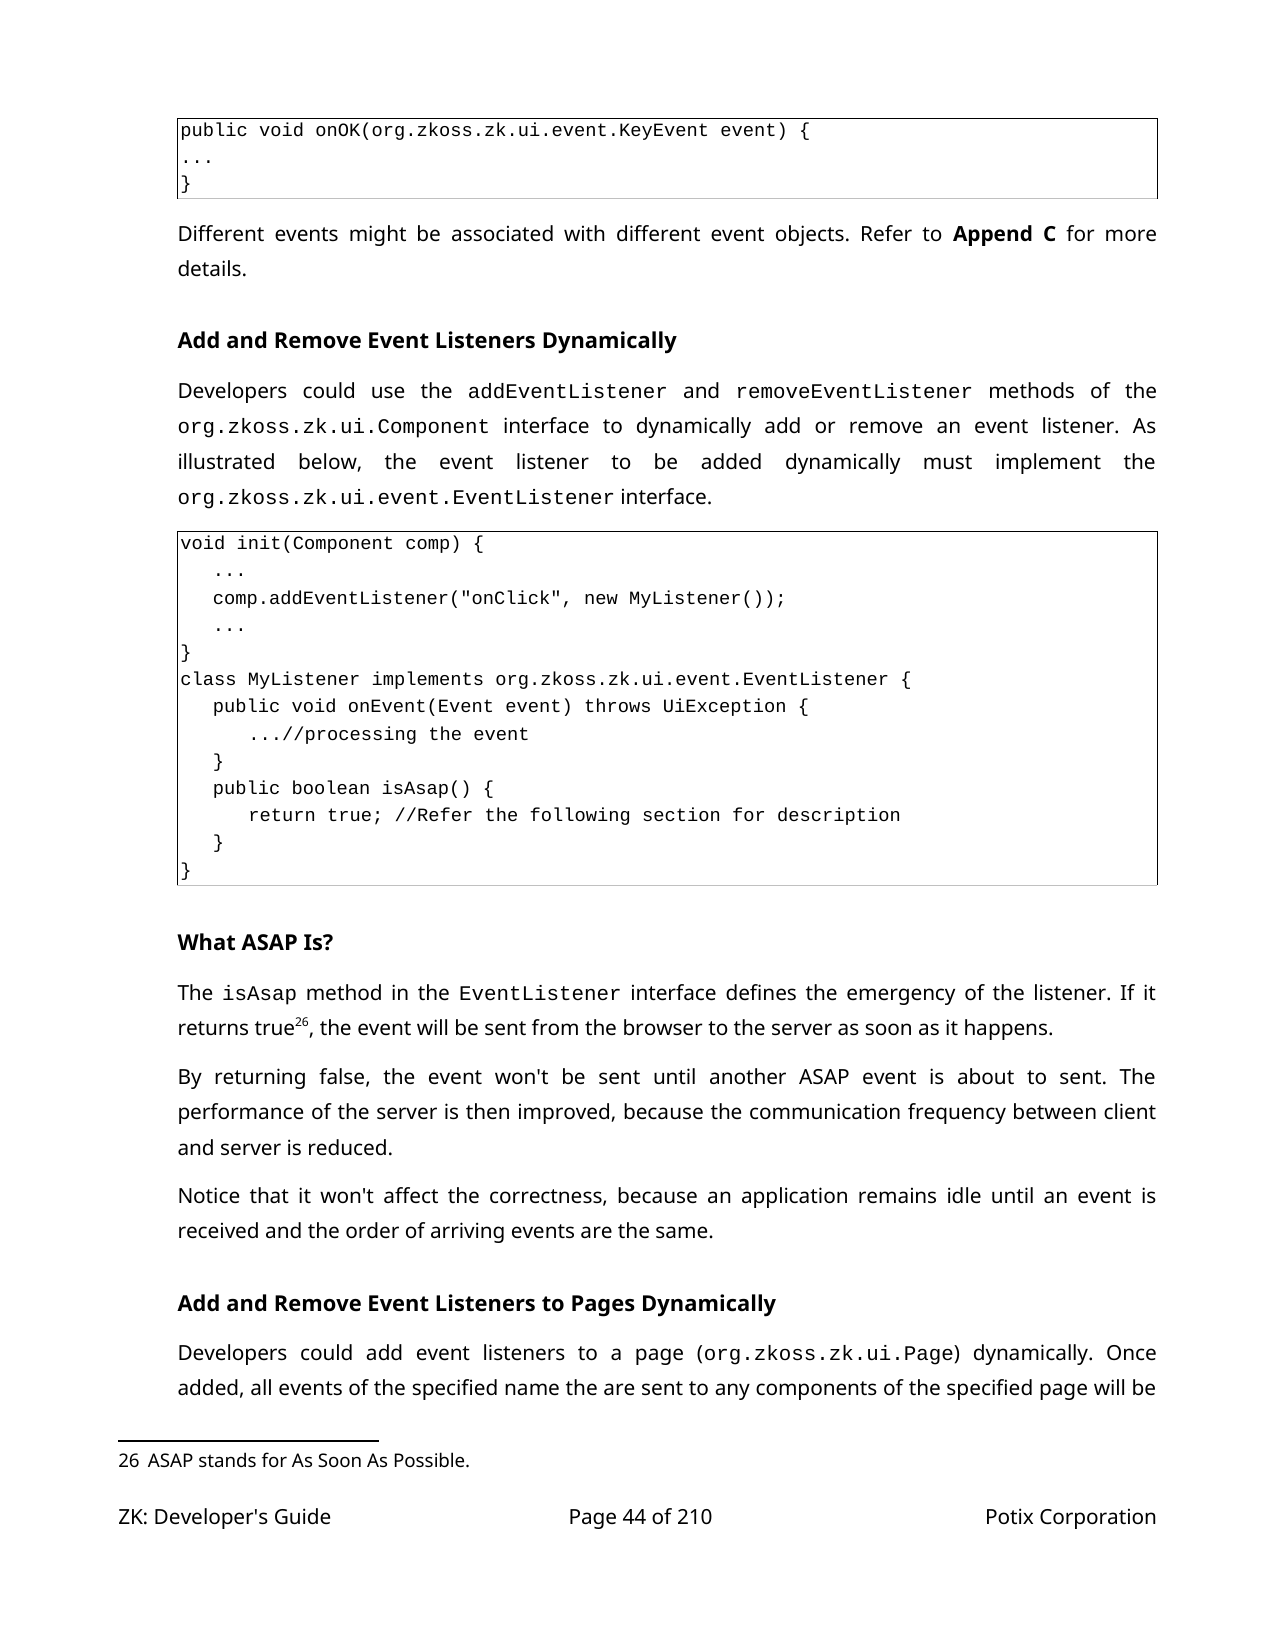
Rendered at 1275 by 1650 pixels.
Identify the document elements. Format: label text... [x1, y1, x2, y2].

text Developers could use the addEventListener and removeEventListener methods of the org.zkoss.zk.ui.Component interface to dynamically add or remove an event listener. As illustrated below, the event listener to be added dynamically must implement the org.zkoss.zk.ui.event.EventListener interface. [177, 376, 1157, 511]
text Different events might be associated with different event objects. Refer to Append C for more details. [177, 219, 1157, 283]
text Notice that it won't affect the correctness, because an application remains idle until an event is received and the order of arriving events are the same. [177, 1181, 1157, 1245]
text ... [178, 613, 1157, 637]
text } [178, 640, 1157, 664]
text ASAP stands for As Soon As Possible. [118, 1447, 1157, 1473]
text comp.addEventListener("onClick", new MyListener()); [178, 586, 1157, 610]
text public boolean isAsap() { [178, 776, 1157, 800]
text } [178, 749, 1157, 773]
text } [178, 857, 1157, 885]
text The isAsap method in the EventListener interface defines the emergency of the listener. If it returns true, the event will be sent from the browser to the server as soon as it happens. [177, 978, 1157, 1042]
text public void onEvent(Event event) throws UiException { [178, 694, 1157, 718]
text By returning false, the event won't be sent until another ASAP event is about to sent. The performance of the server is then improved, because the communication frequency between client and server is reduced. [177, 1062, 1157, 1161]
text Developers could add event listeners to a page (org.zkoss.zk.ui.Page) dynamically. Once added, all events of the specified name the are sent to any components of the specified page will be [177, 1338, 1157, 1402]
text void init(Component comp) { [178, 532, 1157, 555]
subtitle Add and Remove Event Listeners to Pages Dynamically [177, 1287, 1157, 1317]
text ...//processing the event [178, 721, 1157, 746]
subtitle Add and Remove Event Listeners Dynamically [177, 325, 1157, 355]
text class MyListener implements org.zkoss.zk.ui.event.EventListener { [178, 667, 1157, 691]
text ... [178, 558, 1157, 583]
subtitle What ASAP Is? [177, 927, 1157, 957]
text return true; //Refer the following section for description [178, 803, 1157, 827]
text public void onOK(org.zkoss.zk.ui.event.KeyEvent event) { ... } [178, 119, 1157, 198]
text } [178, 830, 1157, 854]
